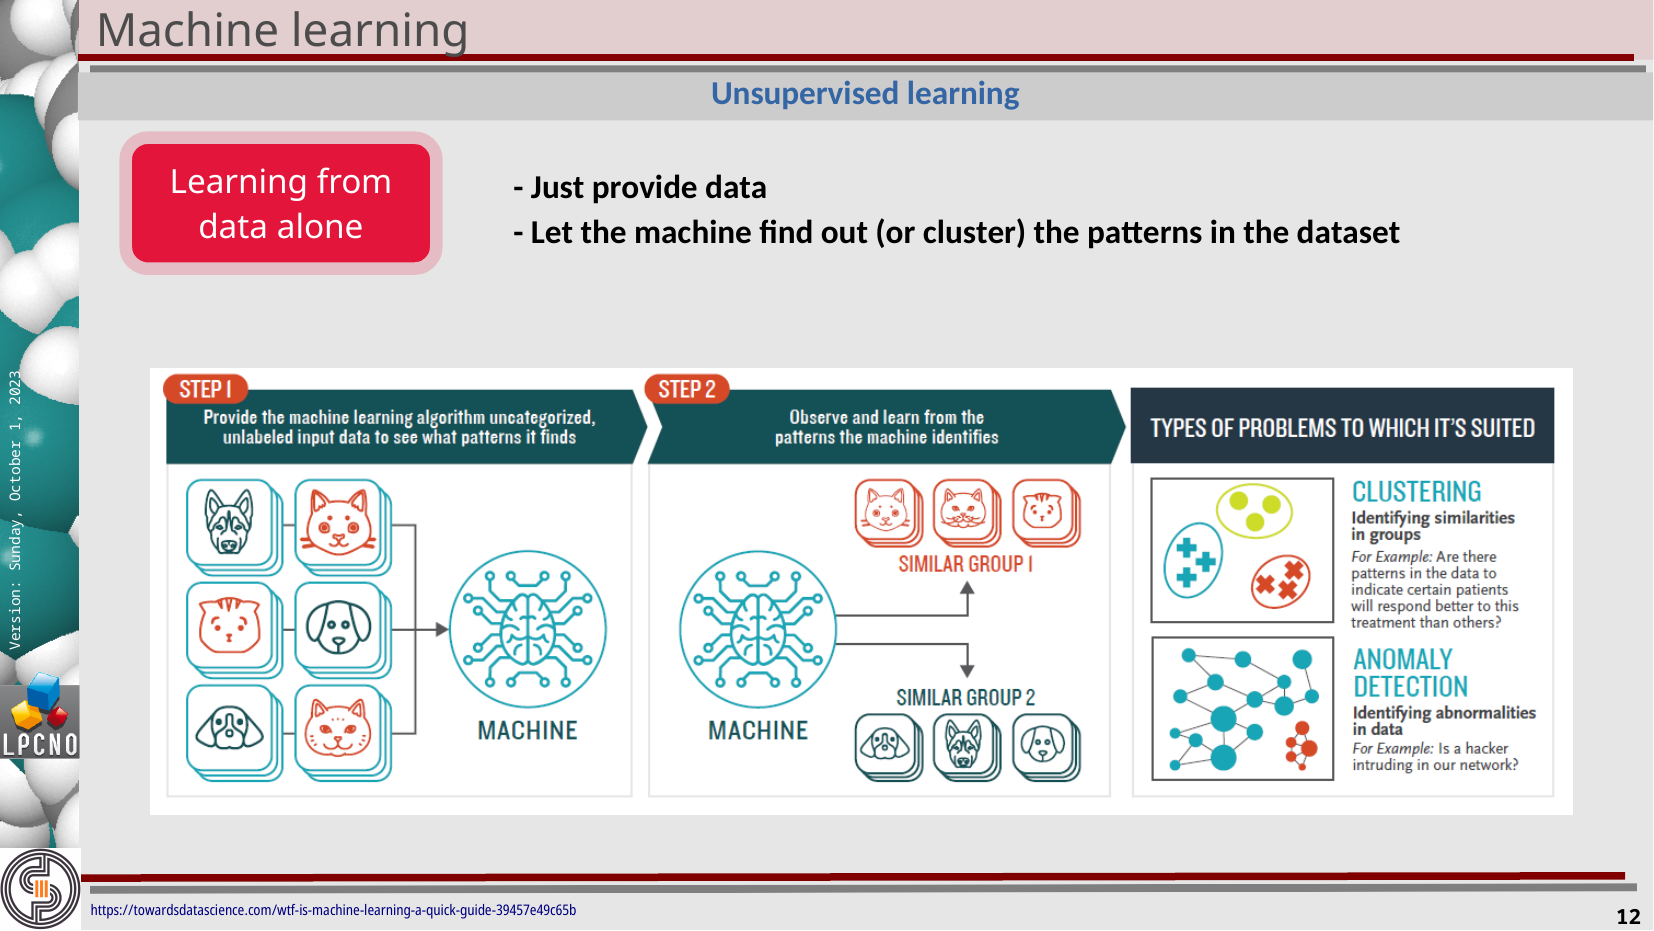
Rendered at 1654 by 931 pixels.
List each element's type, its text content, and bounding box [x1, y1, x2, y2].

picture [150, 368, 1573, 815]
picture [0, 0, 81, 930]
text_box https://towardsdatascience.com/wtf-is-machine-learning-a-quick-guide-39457e49c65b [90, 900, 637, 916]
text_box Unsupervised learning [77, 72, 1653, 121]
text_box Learning from data alone [125, 137, 437, 269]
title Machine learning [78, 0, 1654, 58]
text_box - Just provide data - Let the machine find out (or cluster) the patterns in the dataset [513, 173, 1489, 252]
